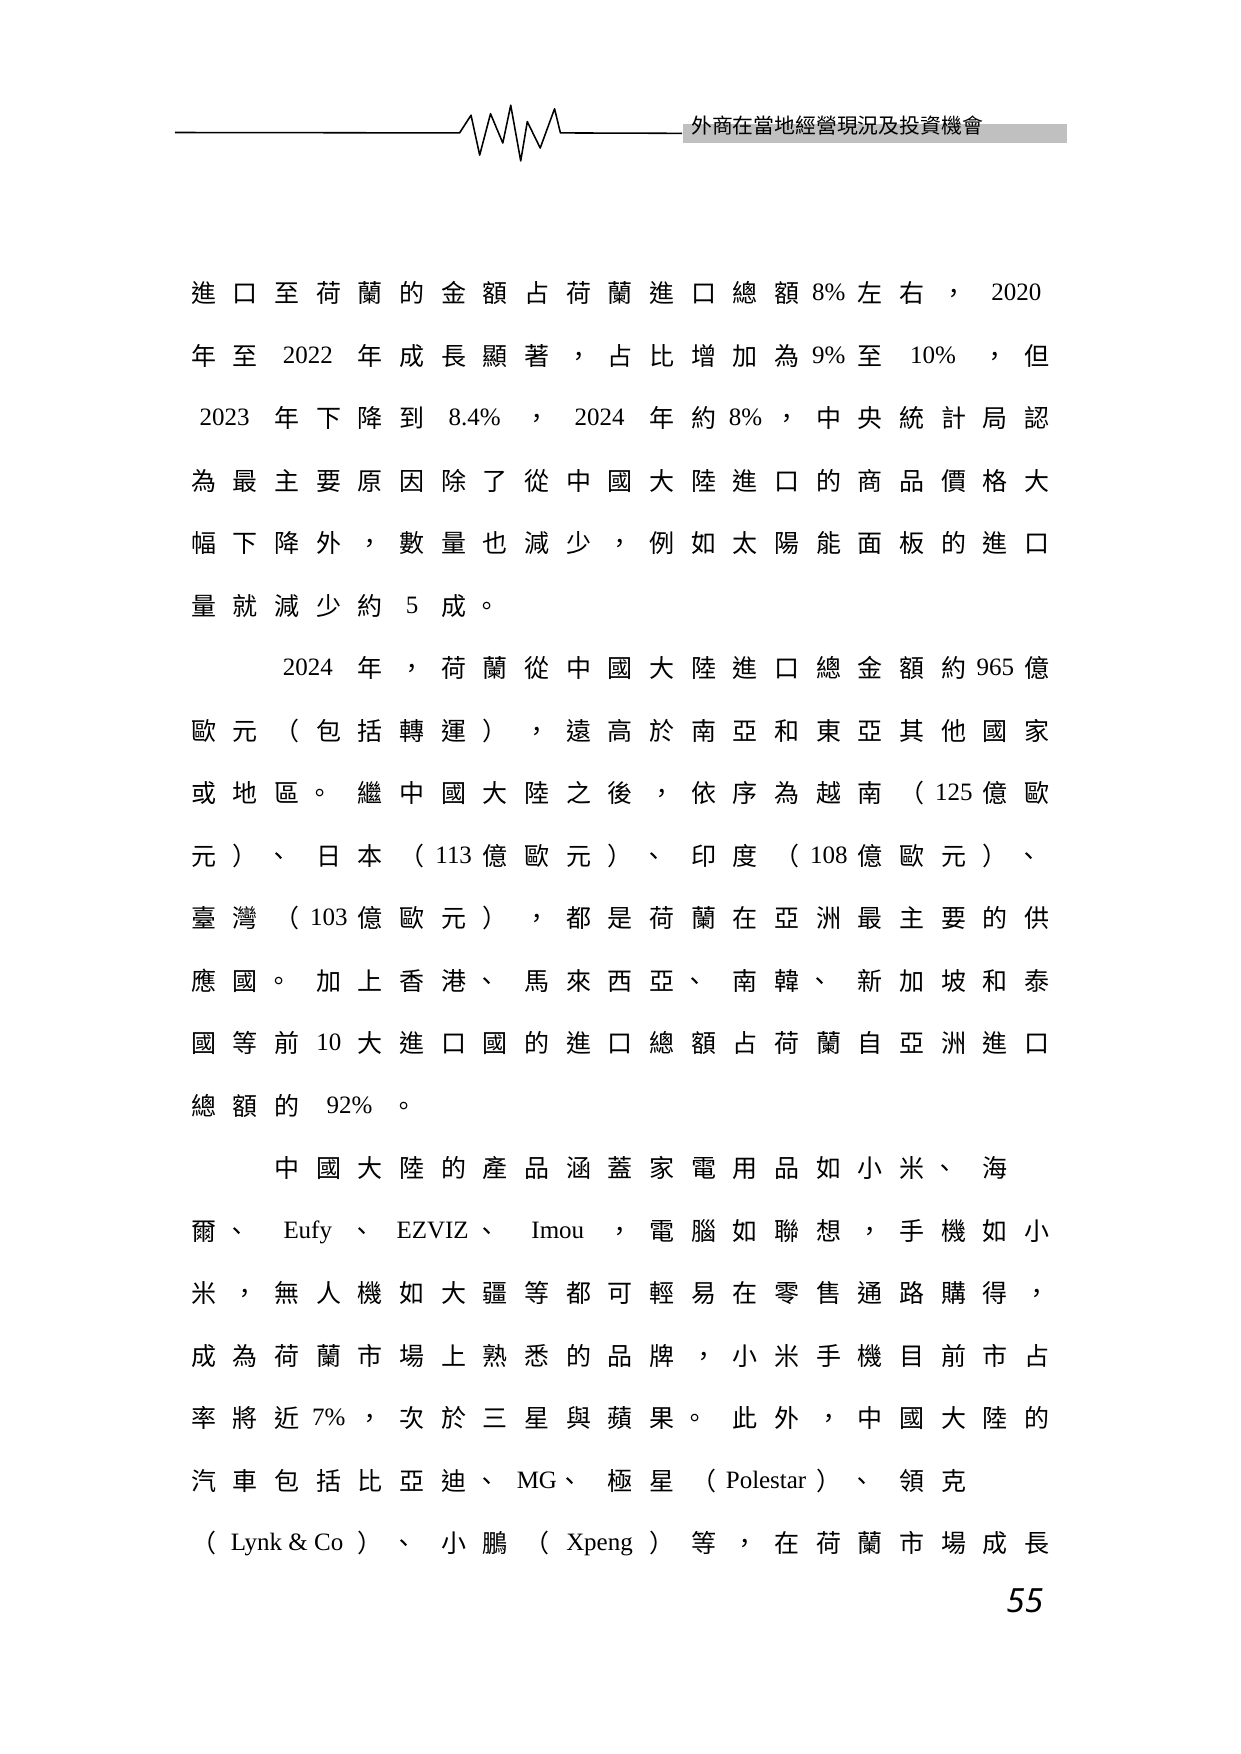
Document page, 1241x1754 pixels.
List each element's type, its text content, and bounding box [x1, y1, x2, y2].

text 2024年，荷蘭從中國大陸進口總金額約965億歐元（包括轉運），遠高於南亞和東亞其他國家或地區。繼中國大陸之後，依序為越南（125億歐元）、日本（113億歐元）、印度（108億歐元）、臺灣（103億歐元），都是荷蘭在亞洲最主要的供應國。加上香港、馬來西亞、南韓、新加坡和泰國等前10大進口國的進口總額占荷蘭自亞洲進口總額的92%。 [183, 625, 1058, 1125]
text 進口至荷蘭的金額占荷蘭進口總額8%左右，2020年至2022年成長顯著，占比增加為9%至10%，但2023年下降到8.4%，2024年約8%，中央統計局認為最主要原因除了從中國大陸進口的商品價格大幅下降外，數量也減少，例如太陽能面板的進口量就減少約5成。 [183, 250, 1058, 625]
text 中國大陸的產品涵蓋家電用品如小米、海爾、Eufy、EZVIZ、Imou，電腦如聯想，手機如小米，無人機如大疆等都可輕易在零售通路購得，成為荷蘭市場上熟悉的品牌，小米手機目前市占率將近7%，次於三星與蘋果。此外，中國大陸的汽車包括比亞迪、MG、極星（Polestar）、領克（Lynk & Co）、小鵬（Xpeng）等，在荷蘭市場成長 [183, 1125, 1058, 1563]
